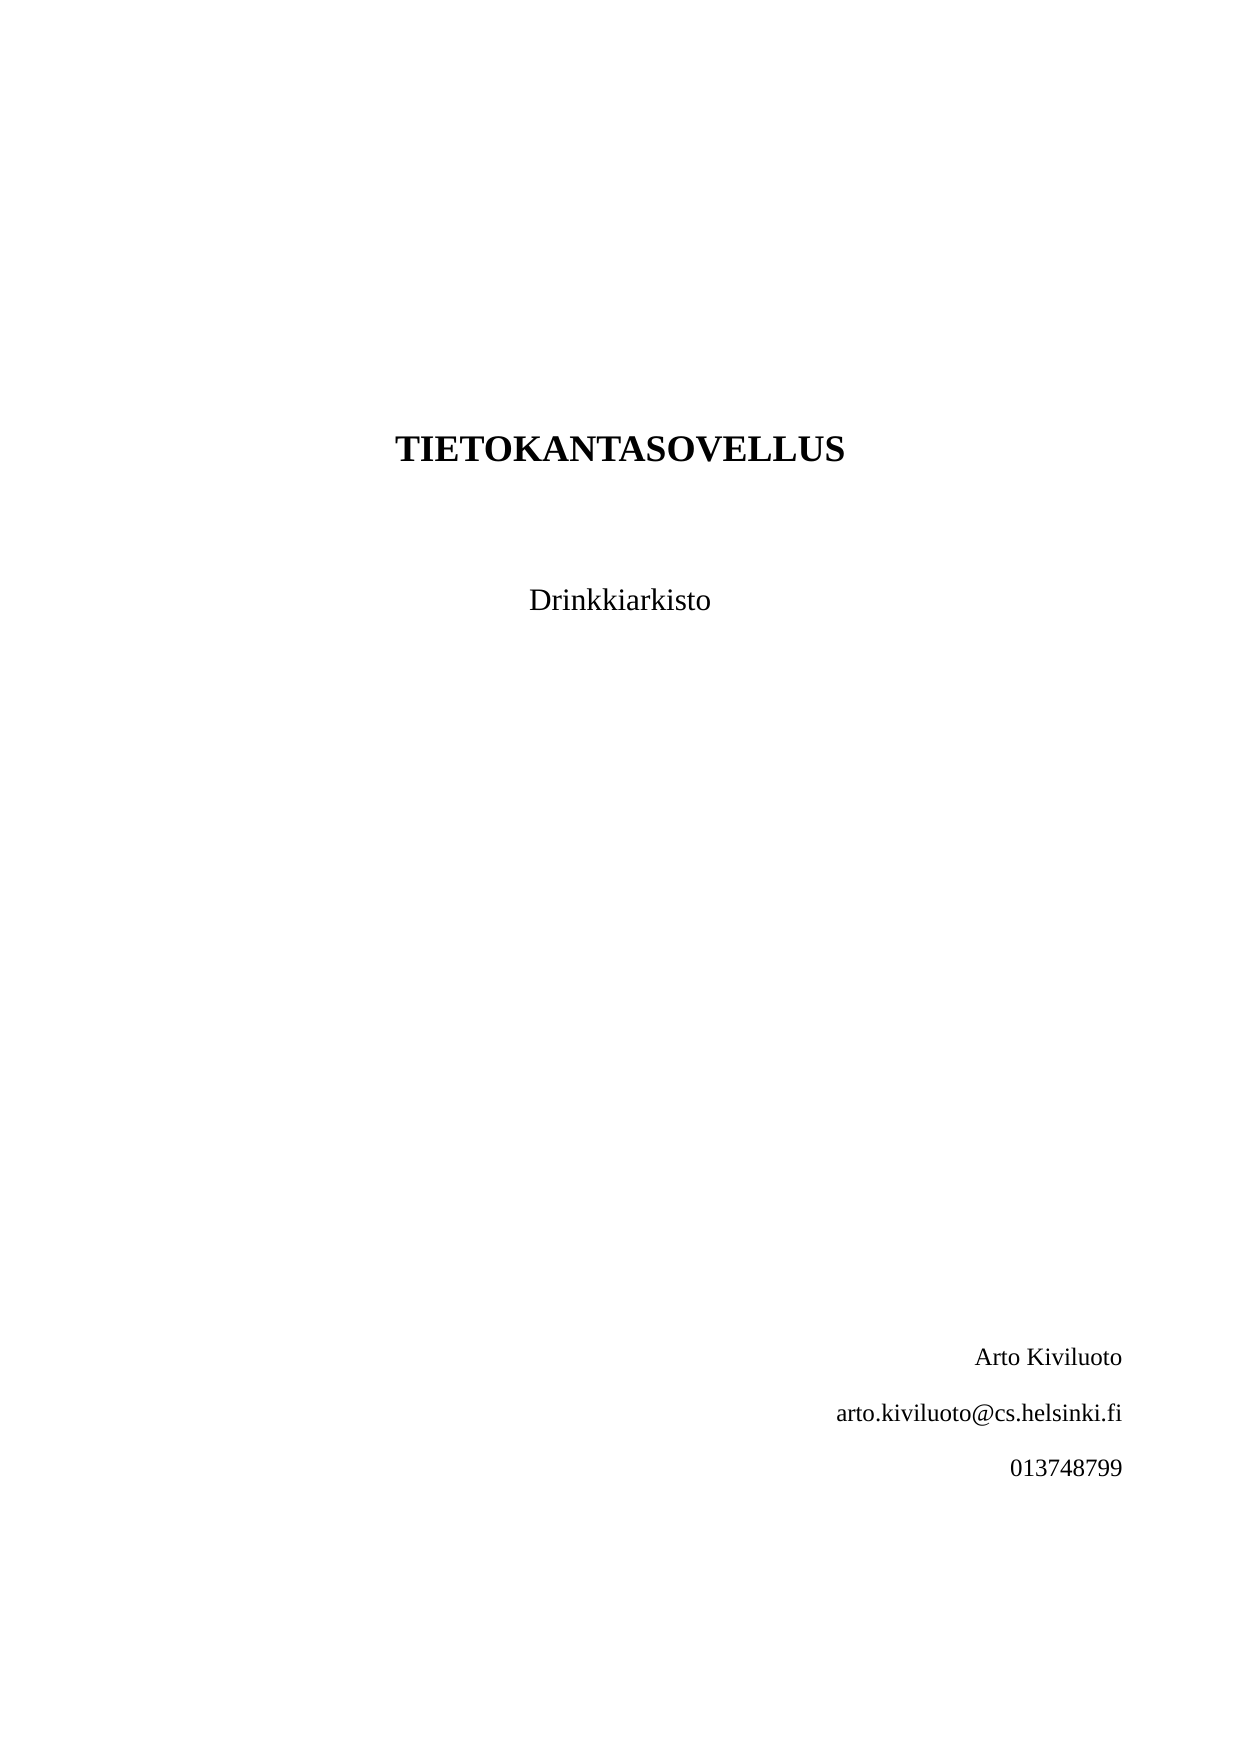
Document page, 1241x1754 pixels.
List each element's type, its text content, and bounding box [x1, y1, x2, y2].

subtitle 013748799 [118, 1453, 1122, 1482]
subtitle Drinkkiarkisto [118, 581, 1122, 617]
subtitle TIETOKANTASOVELLUS [118, 427, 1122, 470]
subtitle arto.kiviluoto@cs.helsinki.fi [118, 1398, 1122, 1427]
subtitle Arto Kiviluoto [118, 1342, 1122, 1371]
